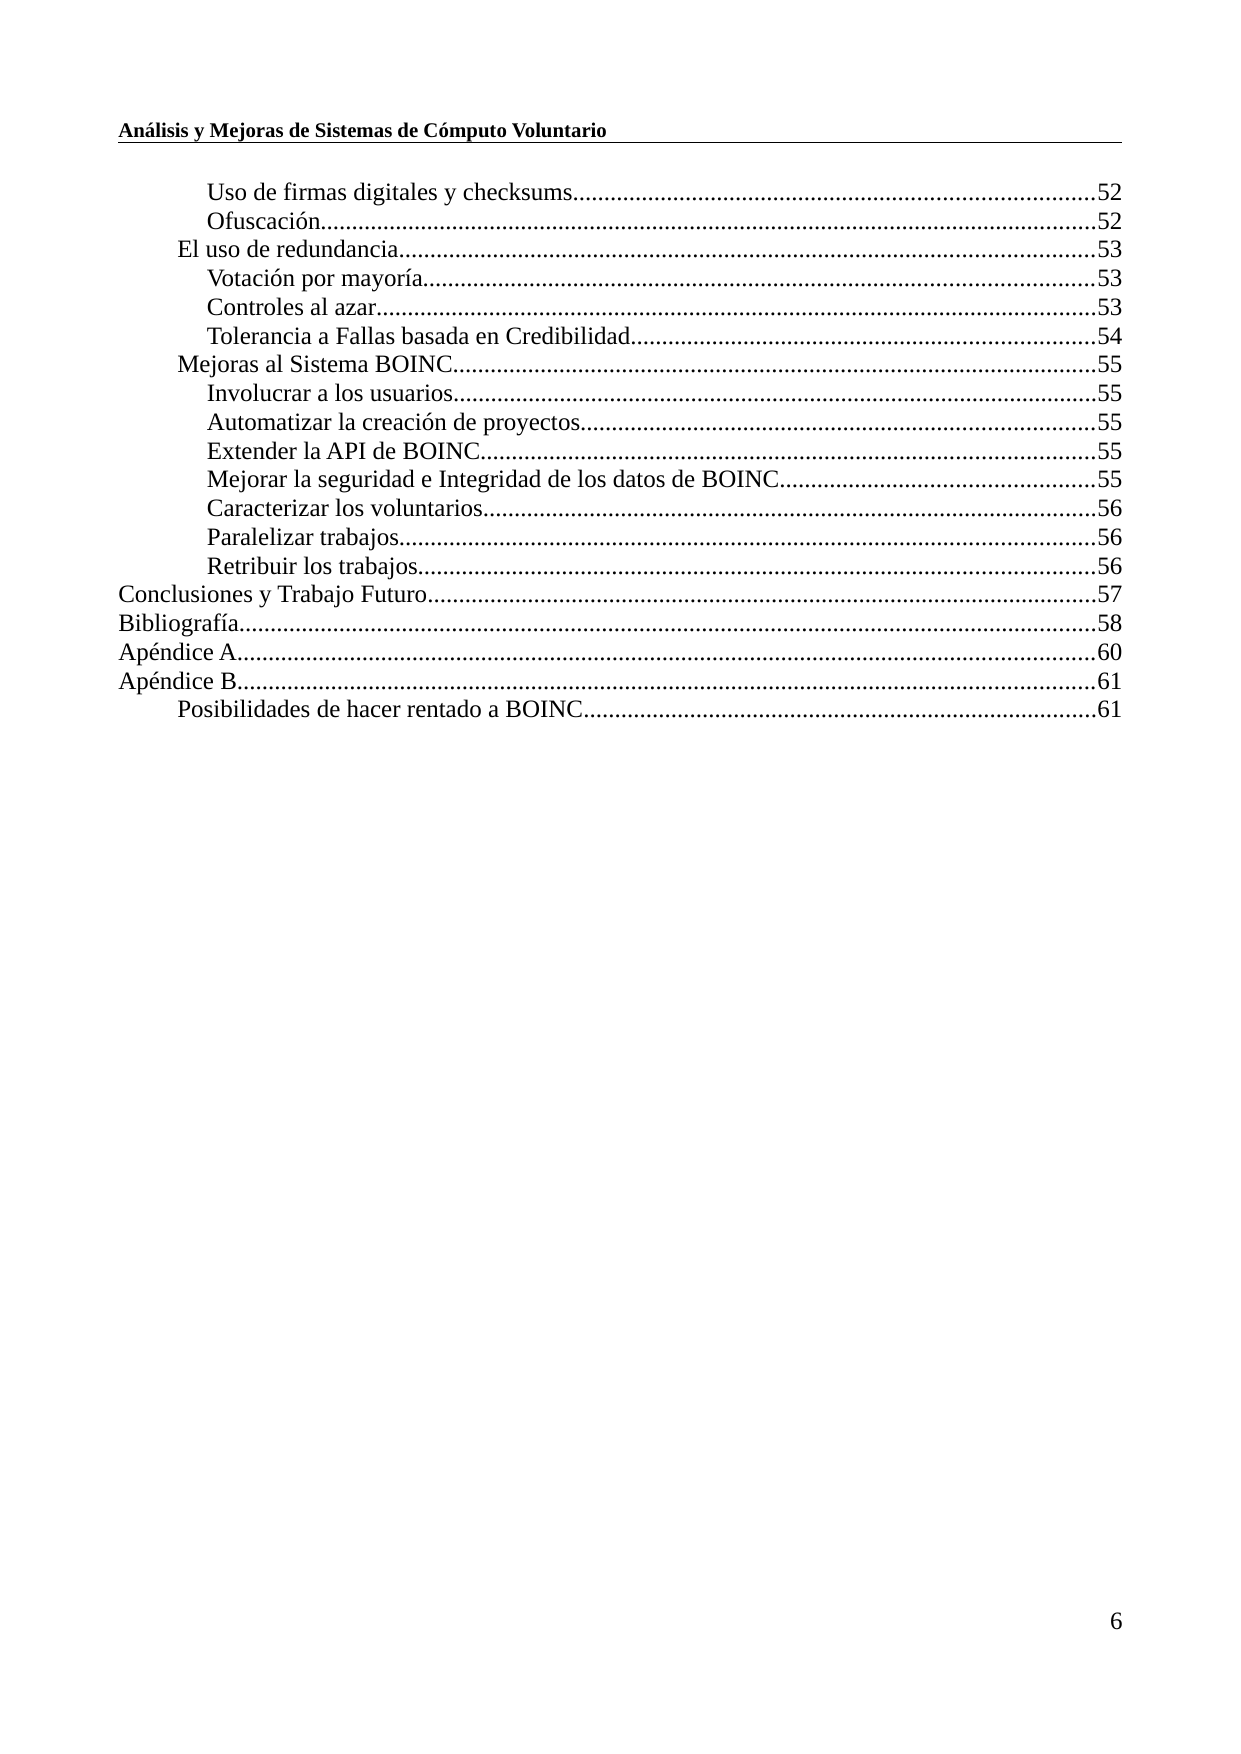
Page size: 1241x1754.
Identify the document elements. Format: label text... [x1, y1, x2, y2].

text Votación por mayoría 53 [207, 263, 1122, 292]
text Apéndice A 60 [118, 637, 1122, 666]
text Involucrar a los usuarios 55 [207, 378, 1122, 407]
text Extender la API de BOINC 55 [207, 436, 1122, 464]
text Paralelizar trabajos 56 [207, 522, 1122, 551]
text Posibilidades de hacer rentado a BOINC 61 [177, 694, 1122, 723]
text Mejorar la seguridad e Integridad de los datos de BOINC 55 [207, 464, 1122, 493]
text Conclusiones y Trabajo Futuro 57 [118, 579, 1122, 608]
text Ofuscación 52 [207, 206, 1122, 234]
text Bibliografía 58 [118, 608, 1122, 637]
text Apéndice B 61 [118, 666, 1122, 694]
text Controles al azar 53 [207, 292, 1122, 321]
text Automatizar la creación de proyectos 55 [207, 407, 1122, 436]
text Mejoras al Sistema BOINC 55 [177, 349, 1122, 378]
text Caracterizar los voluntarios 56 [207, 493, 1122, 522]
text Uso de firmas digitales y checksums 52 [207, 177, 1122, 206]
text Tolerancia a Fallas basada en Credibilidad 54 [207, 321, 1122, 349]
text Retribuir los trabajos 56 [207, 551, 1122, 579]
text El uso de redundancia 53 [177, 234, 1122, 263]
